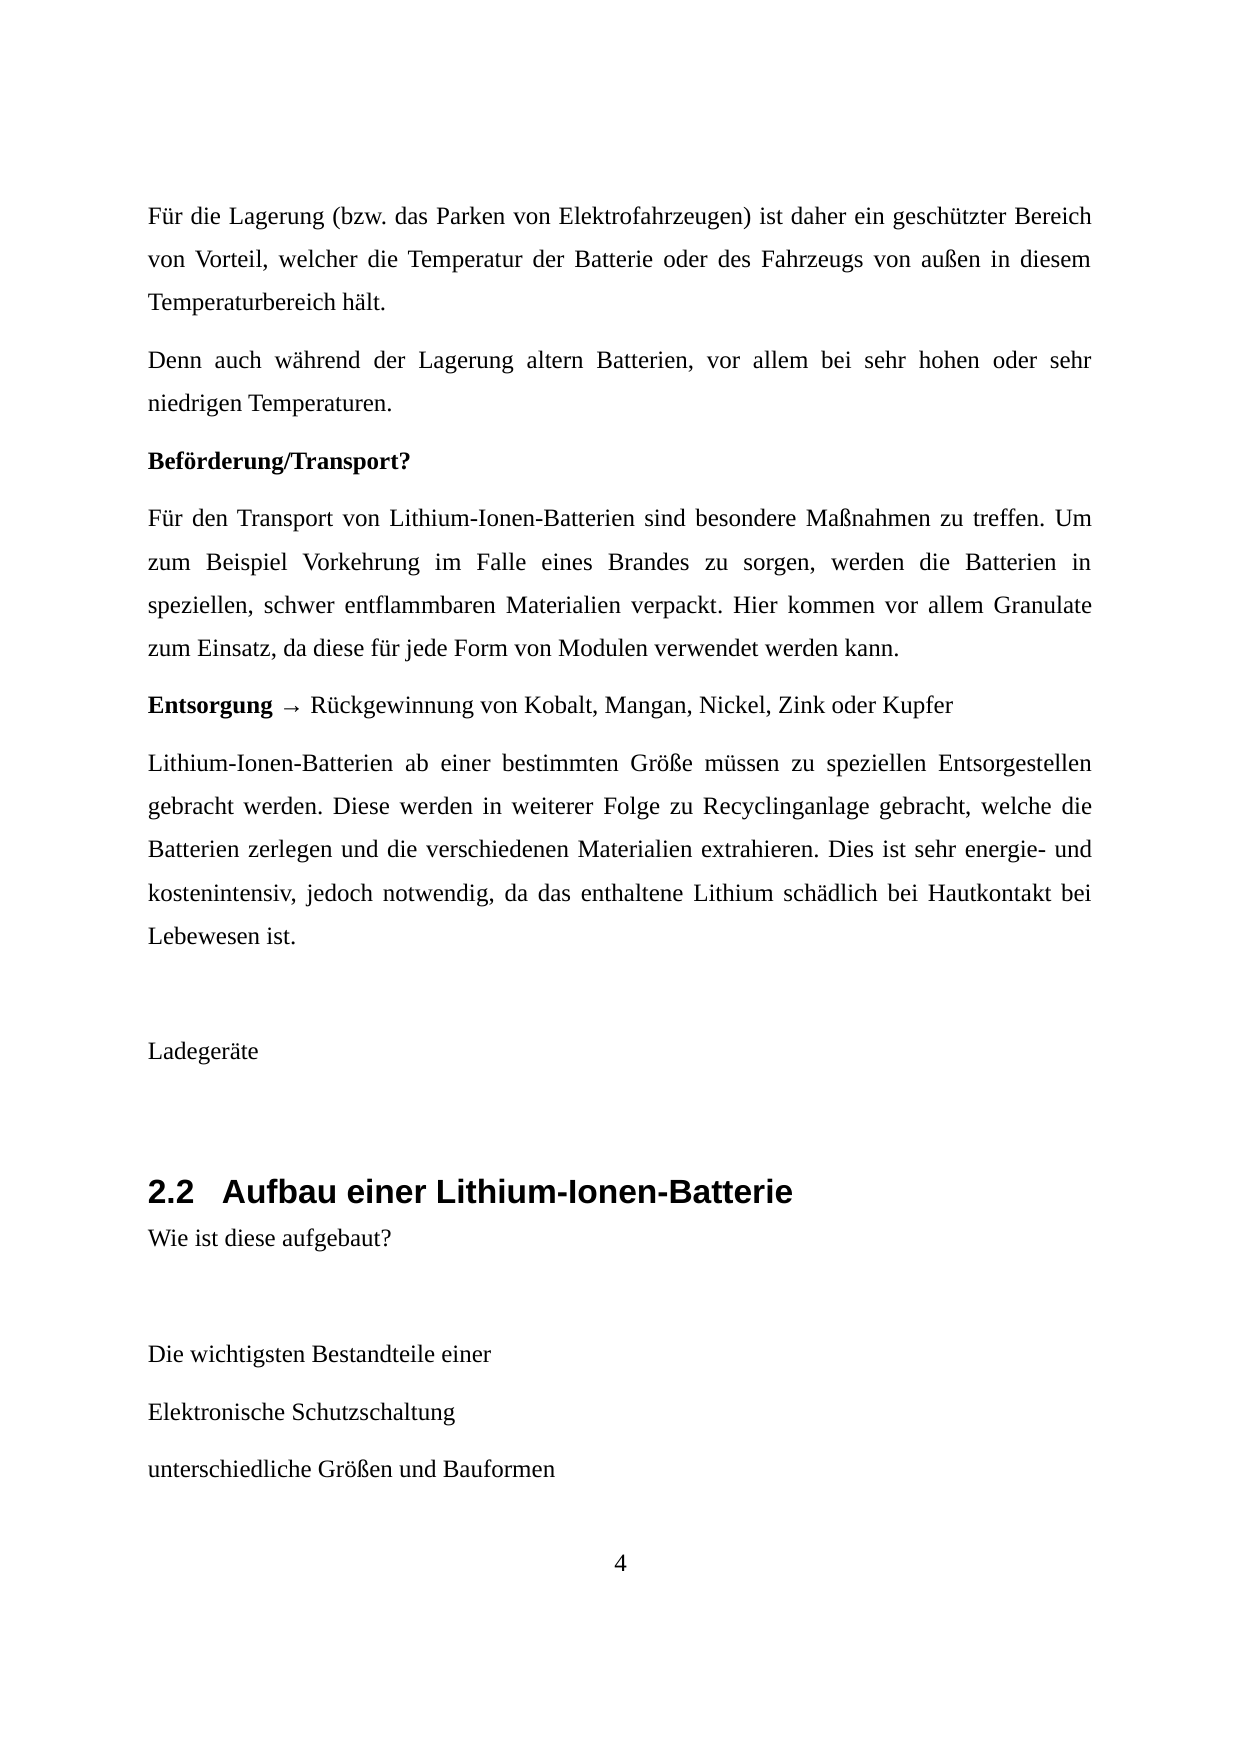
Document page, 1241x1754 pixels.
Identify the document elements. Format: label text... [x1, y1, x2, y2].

text Elektronische Schutzschaltung [148, 1397, 1093, 1425]
text Lithium-Ionen-Batterien ab einer bestimmten Größe müssen zu speziellen Entsorgestellen gebracht werden. Diese werden in weiterer Folge zu Recyclinganlage gebracht, welche die Batterien zerlegen und die verschiedenen Materialien extrahieren. Dies ist sehr energie- und kostenintensiv, jedoch notwendig, da das enthaltene Lithium schädlich bei Hautkontakt bei Lebewesen ist. [148, 748, 1093, 949]
text Beförderung/Transport? [148, 446, 1093, 474]
text Die wichtigsten Bestandteile einer [148, 1339, 1093, 1368]
text Wie ist diese aufgebaut? [148, 1223, 1093, 1252]
text Entsorgung → Rückgewinnung von Kobalt, Mangan, Nickel, Zink oder Kupfer [148, 691, 1093, 719]
subtitle Aufbau einer Lithium-Ionen-Batterie [148, 1172, 1093, 1211]
text unterschiedliche Größen und Bauformen [148, 1454, 1093, 1483]
text Denn auch während der Lagerung altern Batterien, vor allem bei sehr hohen oder sehr niedrigen Temperaturen. [148, 345, 1093, 417]
text Für die Lagerung (bzw. das Parken von Elektrofahrzeugen) ist daher ein geschützter Bereich von Vorteil, welcher die Temperatur der Batterie oder des Fahrzeugs von außen in diesem Temperaturbereich hält. [148, 201, 1093, 316]
text Für den Transport von Lithium-Ionen-Batterien sind besondere Maßnahmen zu treffen. Um zum Beispiel Vorkehrung im Falle eines Brandes zu sorgen, werden die Batterien in speziellen, schwer entflammbaren Materialien verpackt. Hier kommen vor allem Granulate zum Einsatz, da diese für jede Form von Modulen verwendet werden kann. [148, 503, 1093, 662]
text Ladegeräte [148, 1036, 1093, 1065]
